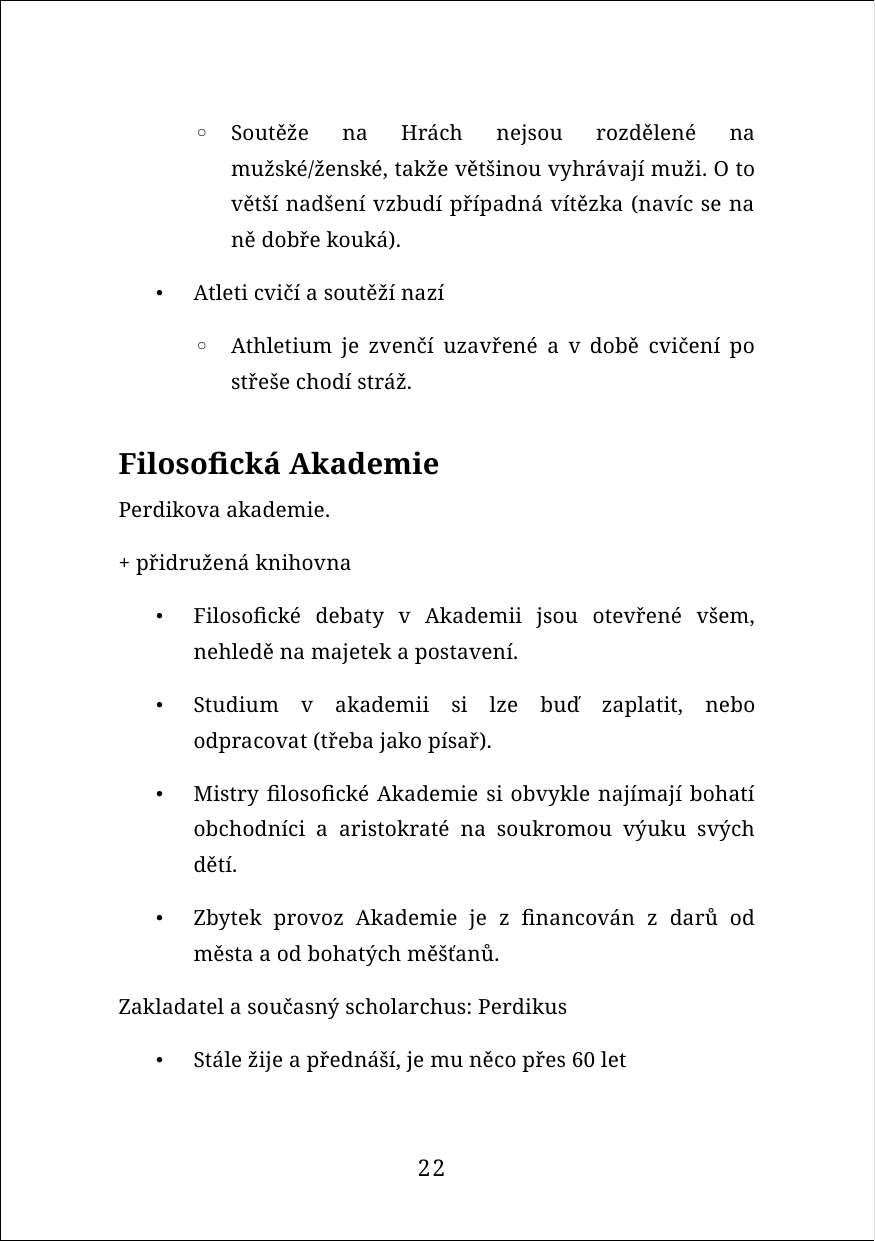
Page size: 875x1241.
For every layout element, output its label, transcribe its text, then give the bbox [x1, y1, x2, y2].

list Filosofické debaty v Akademii jsou otevřené všem, nehledě na majetek a postavení. [156, 602, 756, 666]
list Stále žije a přednáší, je mu něco přes 60 let [156, 1045, 756, 1074]
list Atleti cvičí a soutěží nazí [156, 278, 756, 306]
list Athletium je zvenčí uzavřené a v době cvičení po střeše chodí stráž. [193, 331, 756, 395]
text Perdikova akademie. [118, 495, 756, 523]
list Studium v akademii si lze buď zaplatit, nebo odpracovat (třeba jako písař). [156, 690, 756, 754]
list Mistry filosofické Akademie si obvykle najímají bohatí obchodníci a aristokraté na soukromou výuku svých dětí. [156, 779, 756, 878]
text Zakladatel a současný scholarchus: Perdikus [118, 992, 756, 1021]
list Soutěže na Hrách nejsou rozdělené na mužské/ženské, takže většinou vyhrávají muži. O to větší nadšení vzbudí případná vítězka (navíc se na ně dobře kouká). [193, 118, 756, 253]
subtitle Filosofická Akademie [118, 444, 756, 483]
list Zbytek provoz Akademie je z financován z darů od města a od bohatých měšťanů. [156, 903, 756, 967]
text + přidružená knihovna [118, 548, 756, 577]
